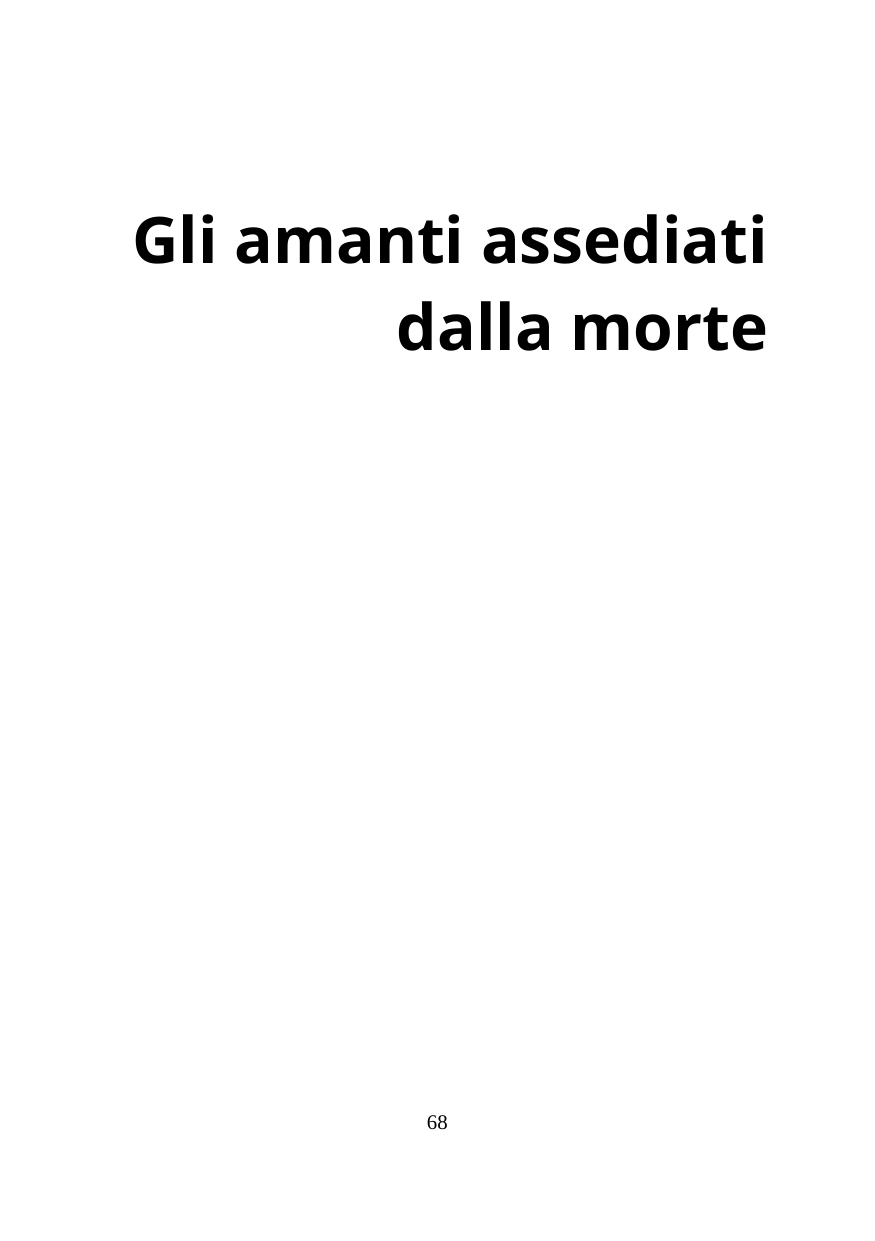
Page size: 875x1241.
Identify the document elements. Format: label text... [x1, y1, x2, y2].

subtitle Gli amanti assediati dalla morte [106, 195, 768, 369]
